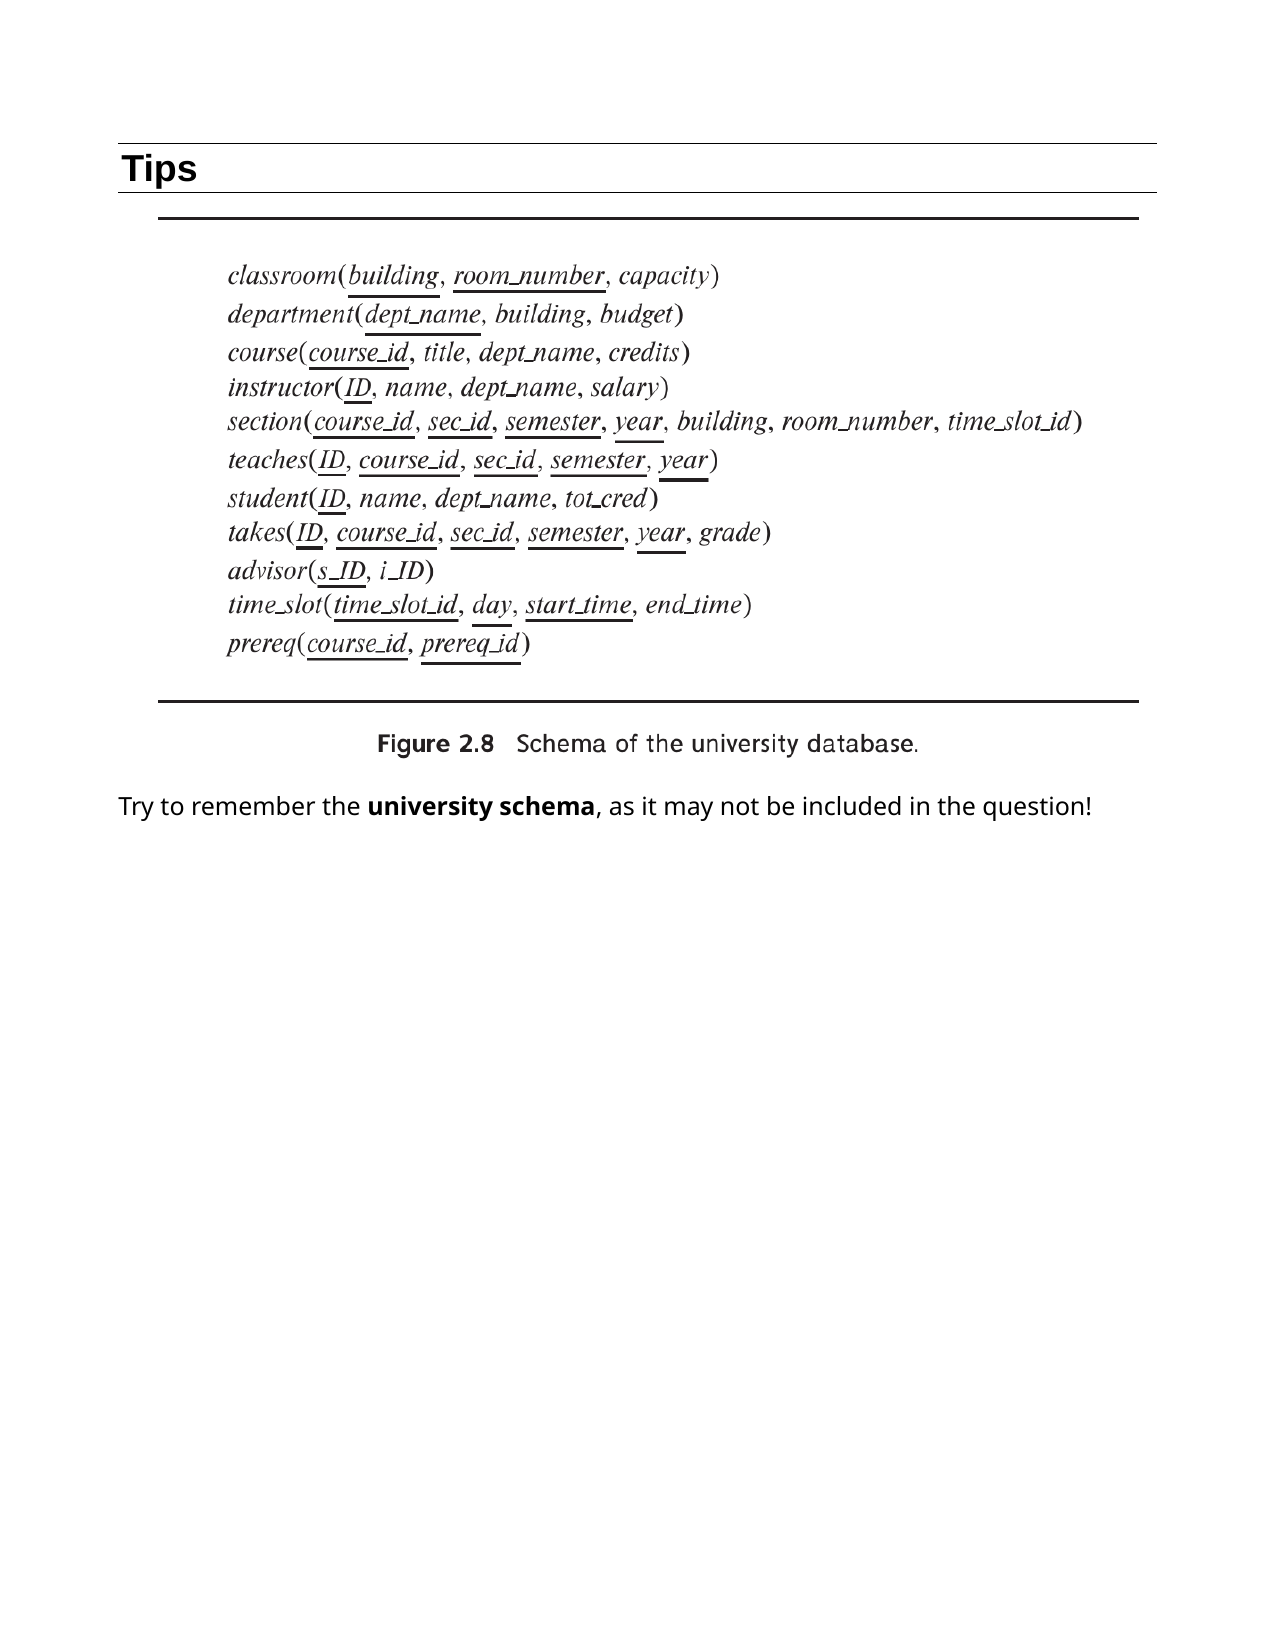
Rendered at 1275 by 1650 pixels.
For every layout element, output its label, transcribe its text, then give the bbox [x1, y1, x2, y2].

subtitle Tips [118, 144, 1157, 192]
text Try to remember the university schema, as it may not be included in the question! [118, 771, 1157, 822]
picture [118, 205, 1157, 771]
